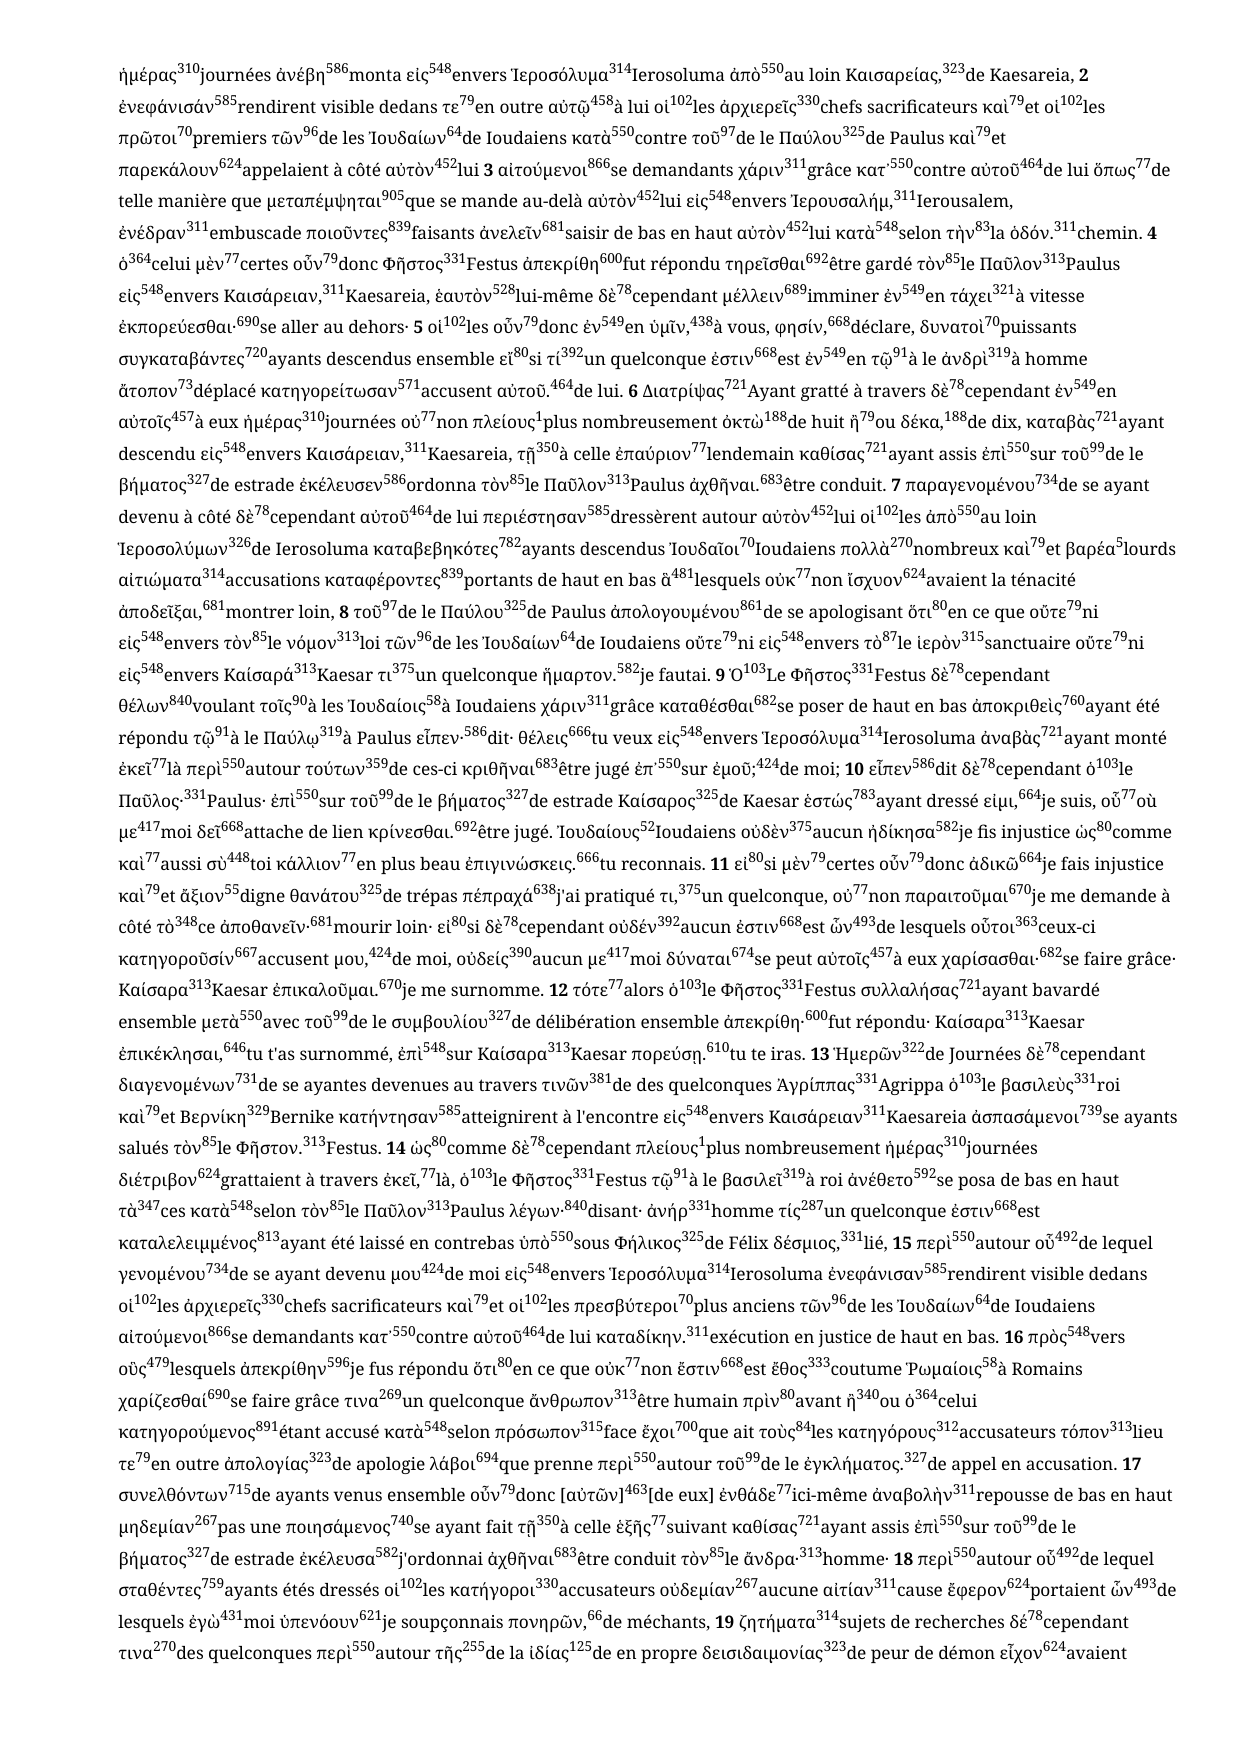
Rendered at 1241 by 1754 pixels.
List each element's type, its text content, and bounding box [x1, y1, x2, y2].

text 1 Φῆστος331Festus οὖν79donc ἐπιβὰς721ayant surmonté τῇ89à la ἐπαρχείᾳ317à éparchie μετὰ548après τρεῖς176trois ἡμέρας310journées ἀνέβη586monta εἰς548envers Ἱεροσόλυμα314Ierosoluma ἀπὸ550au loin Καισαρείας,323de Kaesareia, 2 ἐνεφάνισάν585rendirent visible dedans τε79en outre αὐτῷ458à lui οἱ102les ἀρχιερεῖς330chefs sacrificateurs καὶ79et οἱ102les πρῶτοι70premiers τῶν96de les Ἰουδαίων64de Ioudaiens κατὰ550contre τοῦ97de le Παύλου325de Paulus καὶ79et παρεκάλουν624appelaient à côté αὐτὸν452lui 3 αἰτούμενοι866se demandants χάριν311grâce κατ᾽550contre αὐτοῦ464de lui ὅπως77de telle manière que μεταπέμψηται905que se mande au-delà αὐτὸν452lui εἰς548envers Ἰερουσαλήμ,311Ierousalem, ἐνέδραν311embuscade ποιοῦντες839faisants ἀνελεῖν681saisir de bas en haut αὐτὸν452lui κατὰ548selon τὴν83la ὁδόν.311chemin. 4 ὁ364celui μὲν77certes οὖν79donc Φῆστος331Festus ἀπεκρίθη600fut répondu τηρεῖσθαι692être gardé τὸν85le Παῦλον313Paulus εἰς548envers Καισάρειαν,311Kaesareia, ἑαυτὸν528lui-même δὲ78cependant μέλλειν689imminer ἐν549en τάχει321à vitesse ἐκπορεύεσθαι·690se aller au dehors· 5 οἱ102les οὖν79donc ἐν549en ὑμῖν,438à vous, φησίν,668déclare, δυνατοὶ70puissants συγκαταβάντες720ayants descendus ensemble εἴ80si τί392un quelconque ἐστιν668est ἐν549en τῷ91à le ἀνδρὶ319à homme ἄτοπον73déplacé κατηγορείτωσαν571accusent αὐτοῦ.464de lui. 6 Διατρίψας721Ayant gratté à travers δὲ78cependant ἐν549en αὐτοῖς457à eux ἡμέρας310journées οὐ77non πλείους1plus nombreusement ὀκτὼ188de huit ἢ79ou δέκα,188de dix, καταβὰς721ayant descendu εἰς548envers Καισάρειαν,311Kaesareia, τῇ350à celle ἐπαύριον77lendemain καθίσας721ayant assis ἐπὶ550sur τοῦ99de le βήματος327de estrade ἐκέλευσεν586ordonna τὸν85le Παῦλον313Paulus ἀχθῆναι.683être conduit. 7 παραγενομένου734de se ayant devenu à côté δὲ78cependant αὐτοῦ464de lui περιέστησαν585dressèrent autour αὐτὸν452lui οἱ102les ἀπὸ550au loin Ἱεροσολύμων326de Ierosoluma καταβεβηκότες782ayants descendus Ἰουδαῖοι70Ioudaiens πολλὰ270nombreux καὶ79et βαρέα5lourds αἰτιώματα314accusations καταφέροντες839portants de haut en bas ἃ481lesquels οὐκ77non ἴσχυον624avaient la ténacité ἀποδεῖξαι,681montrer loin, 8 τοῦ97de le Παύλου325de Paulus ἀπολογουμένου861de se apologisant ὅτι80en ce que οὔτε79ni εἰς548envers τὸν85le νόμον313loi τῶν96de les Ἰουδαίων64de Ioudaiens οὔτε79ni εἰς548envers τὸ87le ἱερὸν315sanctuaire οὔτε79ni εἰς548envers Καίσαρά313Kaesar τι375un quelconque ἥμαρτον.582je fautai. 9 Ὁ103Le Φῆστος331Festus δὲ78cependant θέλων840voulant τοῖς90à les Ἰουδαίοις58à Ioudaiens χάριν311grâce καταθέσθαι682se poser de haut en bas ἀποκριθεὶς760ayant été répondu τῷ91à le Παύλῳ319à Paulus εἶπεν·586dit· θέλεις666tu veux εἰς548envers Ἱεροσόλυμα314Ierosoluma ἀναβὰς721ayant monté ἐκεῖ77là περὶ550autour τούτων359de ces-ci κριθῆναι683être jugé ἐπ᾽550sur ἐμοῦ;424de moi; 10 εἶπεν586dit δὲ78cependant ὁ103le Παῦλος·331Paulus· ἐπὶ550sur τοῦ99de le βήματος327de estrade Καίσαρος325de Kaesar ἑστώς783ayant dressé εἰμι,664je suis, οὗ77où με417moi δεῖ668attache de lien κρίνεσθαι.692être jugé. Ἰουδαίους52Ioudaiens οὐδὲν375aucun ἠδίκησα582je fis injustice ὡς80comme καὶ77aussi σὺ448toi κάλλιον77en plus beau ἐπιγινώσκεις.666tu reconnais. 11 εἰ80si μὲν79certes οὖν79donc ἀδικῶ664je fais injustice καὶ79et ἄξιον55digne θανάτου325de trépas πέπραχά638j'ai pratiqué τι,375un quelconque, οὐ77non παραιτοῦμαι670je me demande à côté τὸ348ce ἀποθανεῖν·681mourir loin· εἰ80si δὲ78cependant οὐδέν392aucun ἐστιν668est ὧν493de lesquels οὗτοι363ceux-ci κατηγοροῦσίν667accusent μου,424de moi, οὐδείς390aucun με417moi δύναται674se peut αὐτοῖς457à eux χαρίσασθαι·682se faire grâce· Καίσαρα313Kaesar ἐπικαλοῦμαι.670je me surnomme. 12 τότε77alors ὁ103le Φῆστος331Festus συλλαλήσας721ayant bavardé ensemble μετὰ550avec τοῦ99de le συμβουλίου327de délibération ensemble ἀπεκρίθη·600fut répondu· Καίσαρα313Kaesar ἐπικέκλησαι,646tu t'as surnommé, ἐπὶ548sur Καίσαρα313Kaesar πορεύσῃ.610tu te iras. 13 Ἡμερῶν322de Journées δὲ78cependant διαγενομένων731de se ayantes devenues au travers τινῶν381de des quelconques Ἀγρίππας331Agrippa ὁ103le βασιλεὺς331roi καὶ79et Βερνίκη329Bernike κατήντησαν585atteignirent à l'encontre εἰς548envers Καισάρειαν311Kaesareia ἀσπασάμενοι739se ayants salués τὸν85le Φῆστον.313Festus. 14 ὡς80comme δὲ78cependant πλείους1plus nombreusement ἡμέρας310journées διέτριβον624grattaient à travers ἐκεῖ,77là, ὁ103le Φῆστος331Festus τῷ91à le βασιλεῖ319à roi ἀνέθετο592se posa de bas en haut τὰ347ces κατὰ548selon τὸν85le Παῦλον313Paulus λέγων·840disant· ἀνήρ331homme τίς287un quelconque ἐστιν668est καταλελειμμένος813ayant été laissé en contrebas ὑπὸ550sous Φήλικος325de Félix δέσμιος,331lié, 15 περὶ550autour οὗ492de lequel γενομένου734de se ayant devenu μου424de moi εἰς548envers Ἱεροσόλυμα314Ierosoluma ἐνεφάνισαν585rendirent visible dedans οἱ102les ἀρχιερεῖς330chefs sacrificateurs καὶ79et οἱ102les πρεσβύτεροι70plus anciens τῶν96de les Ἰουδαίων64de Ioudaiens αἰτούμενοι866se demandants κατ᾽550contre αὐτοῦ464de lui καταδίκην.311exécution en justice de haut en bas. 16 πρὸς548vers οὓς479lesquels ἀπεκρίθην596je fus répondu ὅτι80en ce que οὐκ77non ἔστιν668est ἔθος333coutume Ῥωμαίοις58à Romains χαρίζεσθαί690se faire grâce τινα269un quelconque ἄνθρωπον313être humain πρὶν80avant ἢ340ou ὁ364celui κατηγορούμενος891étant accusé κατὰ548selon πρόσωπον315face ἔχοι700que ait τοὺς84les κατηγόρους312accusateurs τόπον313lieu τε79en outre ἀπολογίας323de apologie λάβοι694que prenne περὶ550autour τοῦ99de le ἐγκλήματος.327de appel en accusation. 17 συνελθόντων715de ayants venus ensemble οὖν79donc [αὐτῶν]463[de eux] ἐνθάδε77ici-même ἀναβολὴν311repousse de bas en haut μηδεμίαν267pas une ποιησάμενος740se ayant fait τῇ350à celle ἑξῆς77suivant καθίσας721ayant assis ἐπὶ550sur τοῦ99de le βήματος327de estrade ἐκέλευσα582j'ordonnai ἀχθῆναι683être conduit τὸν85le ἄνδρα·313homme· 18 περὶ550autour οὗ492de lequel σταθέντες759ayants étés dressés οἱ102les κατήγοροι330accusateurs οὐδεμίαν267aucune αἰτίαν311cause ἔφερον624portaient ὧν493de lesquels ἐγὼ431moi ὑπενόουν621je soupçonnais πονηρῶν,66de méchants, 19 ζητήματα314sujets de recherches δέ78cependant τινα270des quelconques περὶ550autour τῆς255de la ἰδίας125de en propre δεισιδαιμονίας323de peur de démon εἶχον624avaient πρὸς548vers αὐτὸν452lui καὶ79et περί550autour τινος281de un quelconque Ἰησοῦ325de Iésous τεθνηκότος778de ayant mort ὃν480lequel ἔφασκεν625affirmait ὁ103le Παῦλος331Paulus ζῆν.689vivre. 20 ἀπορούμενος867se embarrassant δὲ78cependant ἐγὼ431moi τὴν83la περὶ550autour τούτων359de ces-ci ζήτησιν311recherche ἔλεγον621je disais εἰ80si βούλοιτο703que se ait dessein πορεύεσθαι690se aller εἰς548envers Ἱεροσόλυμα314Ierosoluma κἀκεῖ77et là κρίνεσθαι692être jugé περὶ550autour τούτων.359de ces-ci. 21 τοῦ97de le δὲ78cependant Παύλου325de Paulus ἐπικαλεσαμένου734de se ayant surnommé τηρηθῆναι683être gardé αὐτὸν528lui-même εἰς548envers τὴν83la τοῦ97de le Σεβαστοῦ65de Vénérable διάγνωσιν,311diagnose, ἐκέλευσα582j'ordonnai τηρεῖσθαι692être gardé αὐτὸν452lui ἕως80jusqu'à ce que οὗ494de lequel ἀναπέμψω895que je mande de bas en haut αὐτὸν452lui πρὸς548vers Καίσαρα.313Kaesar. 22 Ἀγρίππας331Agrippa δὲ78cependant πρὸς548vers τὸν85le Φῆστον·313Festus· ἐβουλόμην627je m'avais dessein καὶ77aussi αὐτὸς513moi-même τοῦ97de le ἀνθρώπου325de être humain ἀκοῦσαι.681écouter. αὔριον,77demain, φησίν,668déclare, ἀκούσῃ610tu te écouteras αὐτοῦ.464de lui. 23 Τῇ350à Celle οὖν79donc ἐπαύριον77lendemain ἐλθόντος716de ayant venu τοῦ97de le Ἀγρίππα325de Agrippa καὶ79et τῆς95de la Βερνίκης323de Bernike μετὰ550avec πολλῆς279de nombreuse φαντασίας323de fantaisie καὶ79et εἰσελθόντων715de ayants venus à l'intérieur εἰς548envers τὸ87le ἀκροατήριον315auditorium σύν549avec τε79en outre χιλιάρχοις318à chiliarques καὶ79et ἀνδράσιν318à hommes τοῖς351à ceux κατ᾽548selon ἐξοχὴν311excellence τῆς95de la πόλεως323de cité καὶ79et κελεύσαντος716de ayant ordonné τοῦ97de le Φήστου325de Festus ἤχθη600fut conduit ὁ103le Παῦλος.331Paulus. 24 καί79et φησιν668déclare ὁ103le Φῆστος·331Festus· Ἀγρίππα337Agrippa βασιλεῦ337roi καὶ79et πάντες290tous οἱ368ceux συμπαρόντες844étants à côté avec ἡμῖν419à nous ἄνδρες,336hommes, θεωρεῖτε665vous observez τοῦτον346celui-ci περὶ550autour οὗ492de lequel ἅπαν289en totalité τὸ105le πλῆθος333multitude τῶν96de les Ἰουδαίων64de Ioudaiens ἐνέτυχόν585intercédèrent μοι420à moi ἔν549en τε79en outre Ἱεροσολύμοις320à Ierosoluma καὶ79et ἐνθάδε77ici-même βοῶντες839beuglants μὴ77ne pas δεῖν689attacher de lien αὐτὸν452lui ζῆν689vivre μηκέτι.77ne pas plus. 25 ἐγὼ431moi δὲ78cependant κατελαβόμην588je me pris de haut en bas μηδὲν375pas un ἄξιον55digne αὐτὸν452lui θανάτου325de trépas πεπραχέναι,686avoir pratiqué, αὐτοῦ537de lui-même δὲ78cependant τούτου358de celui-ci ἐπικαλεσαμένου734de se ayant surnommé τὸν85le Σεβαστὸν53Vénérable ἔκρινα582je jugeai πέμπειν.689mander. 26 περὶ550autour οὗ492de lequel ἀσφαλές55sécurisant τι271un quelconque γράψαι681grapher τῷ251à le κυρίῳ319à Maître οὐκ77non ἔχω,664j'ai, διὸ79c'est pourquoi προήγαγον582je menai devant αὐτὸν452lui ἐφ᾽550sur ὑμῶν441de vous καὶ79et μάλιστα77surtout ἐπὶ550sur σοῦ,442de toi, βασιλεῦ337roi Ἀγρίππα,337Agrippa, ὅπως80de telle manière que τῆς95de la ἀνακρίσεως323de jugement de bas en haut γενομένης732de se ayante devenue σχῶ895que j'aie τί375un quelconque γράψω·895que je graphe· 27 ἄλογον49sans discours γάρ79car μοι420à moi δοκεῖ668estime πέμποντα822mandant δέσμιον313lié μὴ77ne pas καὶ77aussi τὰς82les κατ᾽550contre αὐτοῦ464de lui αἰτίας310causes σημᾶναι.681signifier. [118, 59, 1181, 1665]
